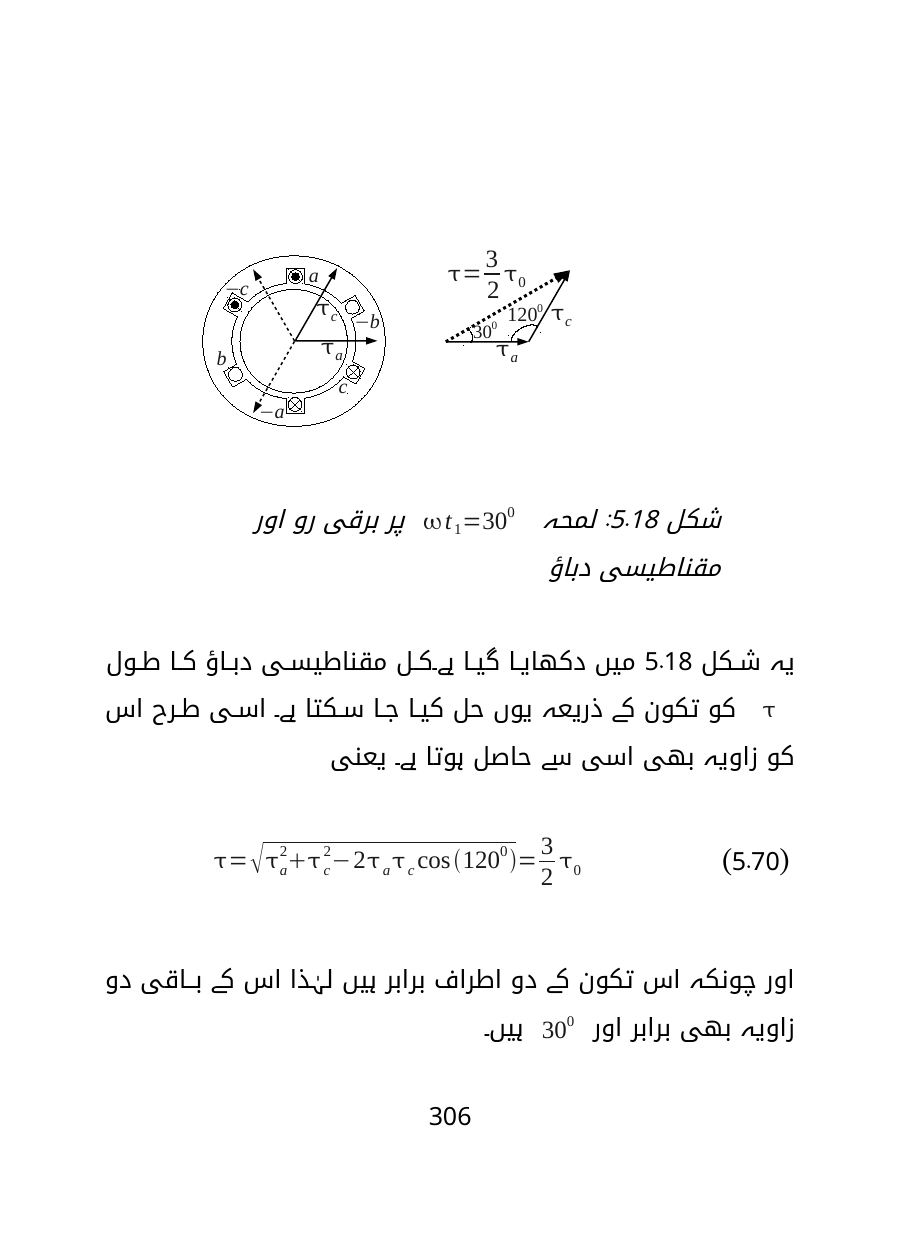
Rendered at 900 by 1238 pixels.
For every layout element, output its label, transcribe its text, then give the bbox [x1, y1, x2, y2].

text شکل 5.18: لمحہ پر برقی رو اور مقناطیسی دباؤ [179, 181, 721, 592]
table_header [105, 827, 681, 910]
table_header (5.70) [681, 827, 795, 910]
text یہ شکل 5.18 میں دکھایا گیا ہے۔کل مقناطیسی دباؤ کا طول کو تکون کے ذریعہ یوں حل کیا جا سکتا ہے۔ اسی طرح اس کو زاویہ بھی اسی سے حاصل ہوتا ہے۔ یعنی [105, 638, 795, 780]
text اور چونکہ اس تکون کے دو اطراف برابر ہیں لہٰذا اس کے باقی دو زاویہ بھی برابر اورہیں۔ [105, 956, 795, 1051]
